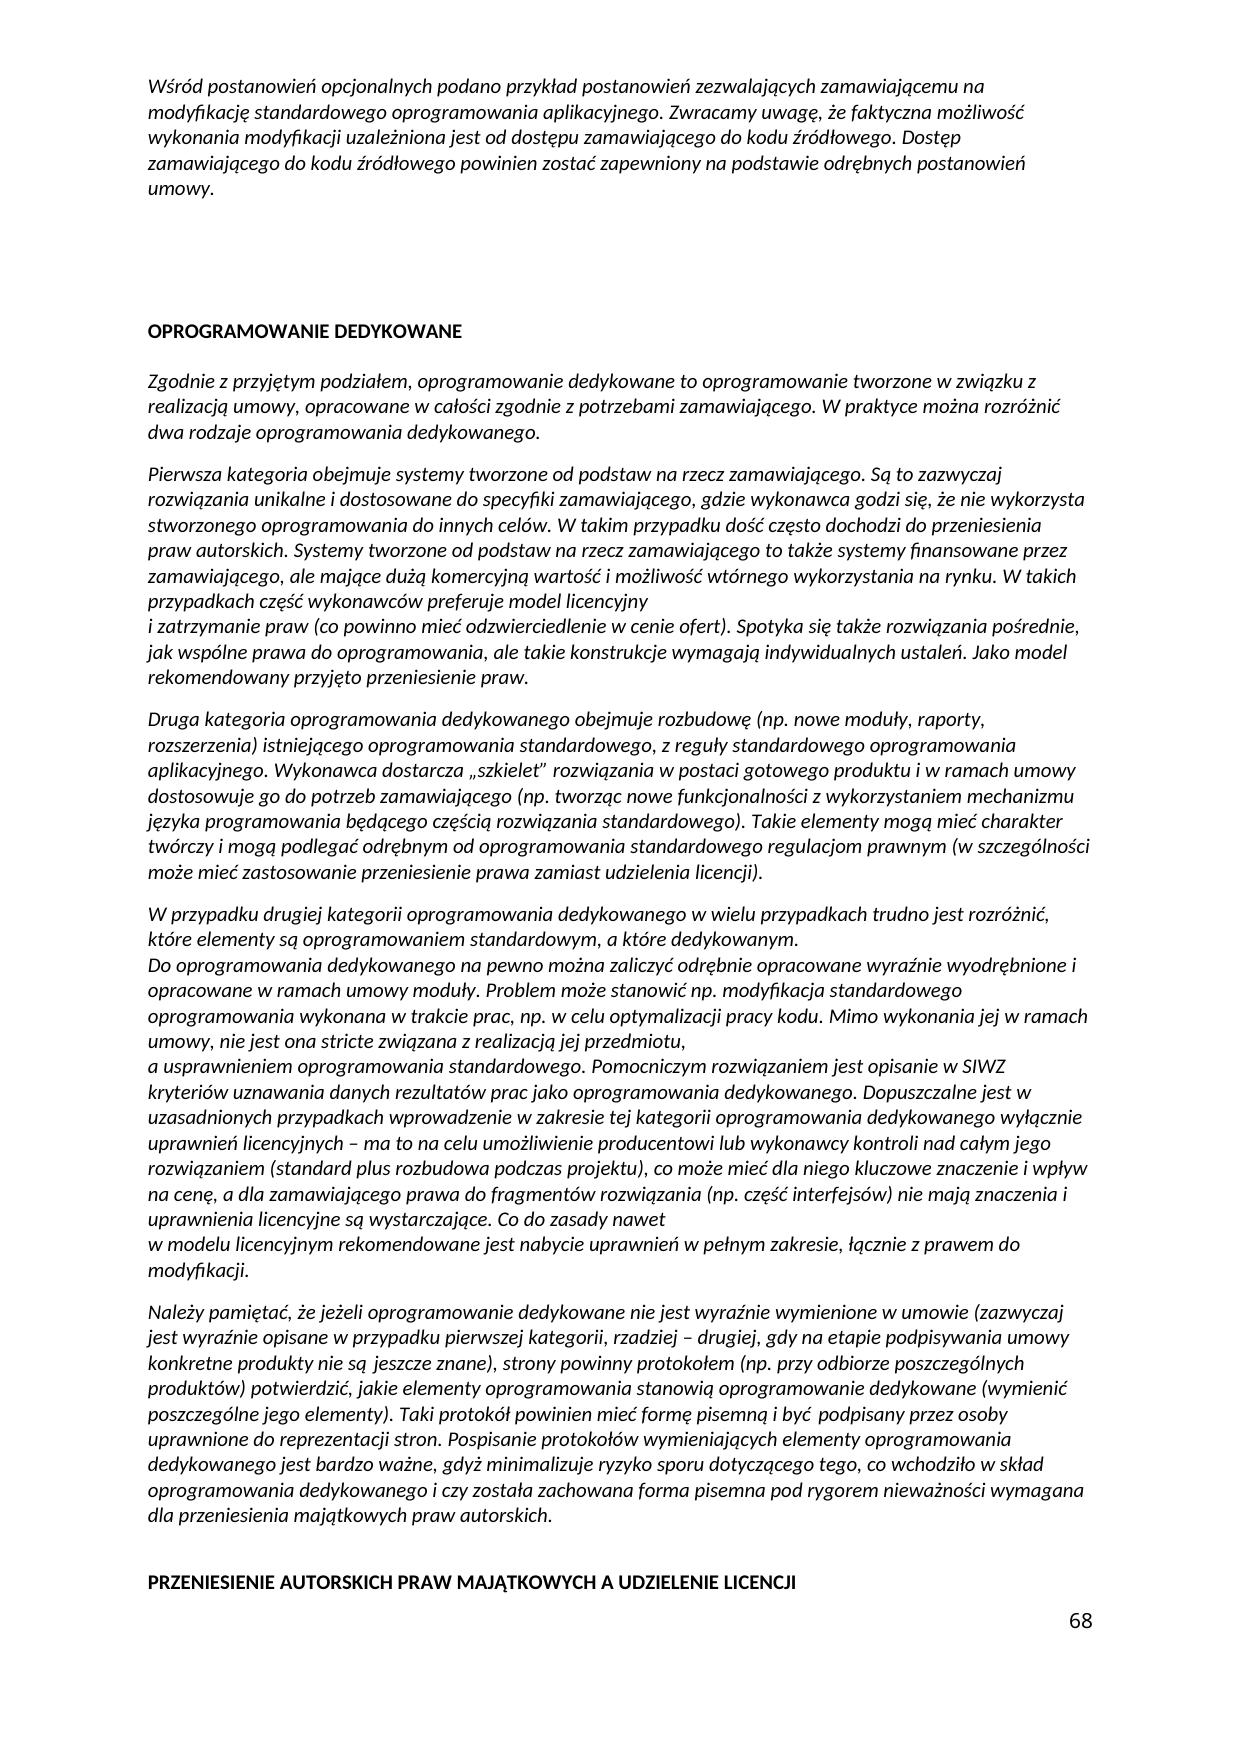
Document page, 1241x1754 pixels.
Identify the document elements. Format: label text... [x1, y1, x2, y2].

text Zgodnie z przyjętym podziałem, oprogramowanie dedykowane to oprogramowanie tworzone w związku z realizacją umowy, opracowane w całości zgodnie z potrzebami zamawiającego. W praktyce można rozróżnić dwa rodzaje oprogramowania dedykowanego. [148, 368, 1093, 444]
text Pierwsza kategoria obejmuje systemy tworzone od podstaw na rzecz zamawiającego. Są to zazwyczaj rozwiązania unikalne i dostosowane do specyfiki zamawiającego, gdzie wykonawca godzi się, że nie wykorzysta stworzonego oprogramowania do innych celów. W takim przypadku dość często dochodzi do przeniesienia praw autorskich. Systemy tworzone od podstaw na rzecz zamawiającego to także systemy finansowane przez zamawiającego, ale mające dużą komercyjną wartość i możliwość wtórnego wykorzystania na rynku. W takich przypadkach część wykonawców preferuje model licencyjny i zatrzymanie praw (co powinno mieć odzwierciedlenie w cenie ofert). Spotyka się także rozwiązania pośrednie, jak wspólne prawa do oprogramowania, ale takie konstrukcje wymagają indywidualnych ustaleń. Jako model rekomendowany przyjęto przeniesienie praw. [148, 461, 1093, 690]
text OPROGRAMOWANIE DEDYKOWANE [148, 318, 1093, 343]
text W przypadku drugiej kategorii oprogramowania dedykowanego w wielu przypadkach trudno jest rozróżnić, które elementy są oprogramowaniem standardowym, a które dedykowanym. Do oprogramowania dedykowanego na pewno można zaliczyć odrębnie opracowane wyraźnie wyodrębnione i opracowane w ramach umowy moduły. Problem może stanowić np. modyfikacja standardowego oprogramowania wykonana w trakcie prac, np. w celu optymalizacji pracy kodu. Mimo wykonania jej w ramach umowy, nie jest ona stricte związana z realizacją jej przedmiotu, a usprawnieniem oprogramowania standardowego. Pomocniczym rozwiązaniem jest opisanie w SIWZ kryteriów uznawania danych rezultatów prac jako oprogramowania dedykowanego. Dopuszczalne jest w uzasadnionych przypadkach wprowadzenie w zakresie tej kategorii oprogramowania dedykowanego wyłącznie uprawnień licencyjnych – ma to na celu umożliwienie producentowi lub wykonawcy kontroli nad całym jego rozwiązaniem (standard plus rozbudowa podczas projektu), co może mieć dla niego kluczowe znaczenie i wpływ na cenę, a dla zamawiającego prawa do fragmentów rozwiązania (np. część interfejsów) nie mają znaczenia i uprawnienia licencyjne są wystarczające. Co do zasady nawet w modelu licencyjnym rekomendowane jest nabycie uprawnień w pełnym zakresie, łącznie z prawem do modyfikacji. [148, 901, 1093, 1282]
text Druga kategoria oprogramowania dedykowanego obejmuje rozbudowę (np. nowe moduły, raporty, rozszerzenia) istniejącego oprogramowania standardowego, z reguły standardowego oprogramowania aplikacyjnego. Wykonawca dostarcza „szkielet” rozwiązania w postaci gotowego produktu i w ramach umowy dostosowuje go do potrzeb zamawiającego (np. tworząc nowe funkcjonalności z wykorzystaniem mechanizmu języka programowania będącego częścią rozwiązania standardowego). Takie elementy mogą mieć charakter twórczy i mogą podlegać odrębnym od oprogramowania standardowego regulacjom prawnym (w szczególności może mieć zastosowanie przeniesienie prawa zamiast udzielenia licencji). [148, 707, 1093, 884]
text Należy pamiętać, że jeżeli oprogramowanie dedykowane nie jest wyraźnie wymienione w umowie (zazwyczaj jest wyraźnie opisane w przypadku pierwszej kategorii, rzadziej – drugiej, gdy na etapie podpisywania umowy konkretne produkty nie są jeszcze znane), strony powinny protokołem (np. przy odbiorze poszczególnych produktów) potwierdzić, jakie elementy oprogramowania stanowią oprogramowanie dedykowane (wymienić poszczególne jego elementy). Taki protokół powinien mieć formę pisemną i być podpisany przez osoby uprawnione do reprezentacji stron. Pospisanie protokołów wymieniających elementy oprogramowania dedykowanego jest bardzo ważne, gdyż minimalizuje ryzyko sporu dotyczącego tego, co wchodziło w skład oprogramowania dedykowanego i czy została zachowana forma pisemna pod rygorem nieważności wymagana dla przeniesienia majątkowych praw autorskich. [148, 1299, 1093, 1528]
text PRZENIESIENIE AUTORSKICH PRAW MAJĄTKOWYCH A UDZIELENIE LICENCJI [148, 1569, 1093, 1595]
text Wśród postanowień opcjonalnych podano przykład postanowień zezwalających zamawiającemu na modyfikację standardowego oprogramowania aplikacyjnego. Zwracamy uwagę, że faktyczna możliwość wykonania modyfikacji uzależniona jest od dostępu zamawiającego do kodu źródłowego. Dostęp zamawiającego do kodu źródłowego powinien zostać zapewniony na podstawie odrębnych postanowień umowy. [148, 74, 1093, 201]
